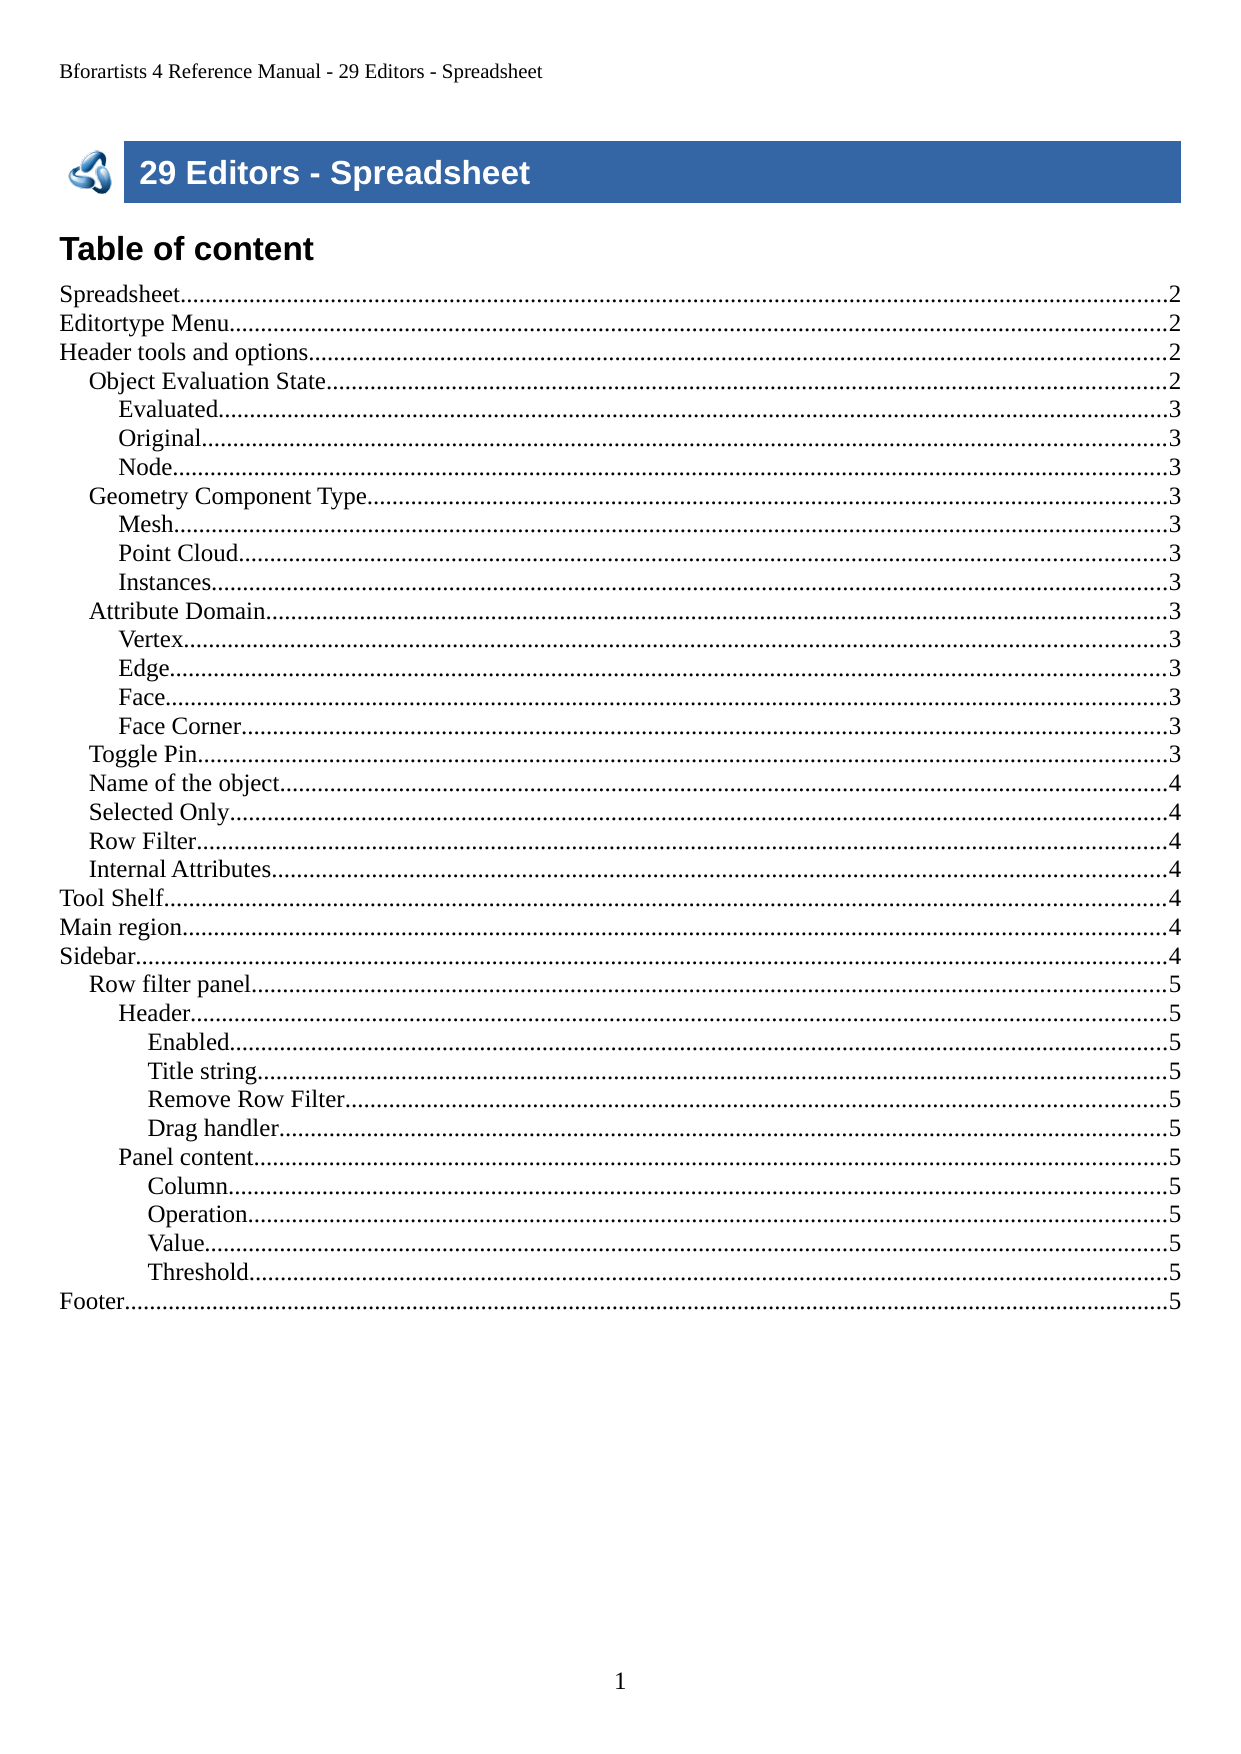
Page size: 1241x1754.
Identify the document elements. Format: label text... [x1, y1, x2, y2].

text Threshold 5 [147, 1257, 1181, 1286]
text Vertex 3 [118, 624, 1181, 653]
text Instances 3 [118, 567, 1181, 596]
table_header [59, 141, 124, 203]
text Face 3 [118, 682, 1181, 711]
text Toggle Pin 3 [88, 739, 1181, 768]
subtitle Table of content [59, 228, 1181, 267]
text Panel content 5 [118, 1142, 1181, 1171]
text Mesh 3 [118, 509, 1181, 538]
text Evaluated 3 [118, 394, 1181, 423]
text Footer 5 [59, 1286, 1181, 1314]
text Geometry Component Type 3 [88, 481, 1181, 509]
text Sidebar 4 [59, 941, 1181, 969]
text Edge 3 [118, 653, 1181, 682]
text Selected Only 4 [88, 797, 1181, 826]
text Node 3 [118, 452, 1181, 481]
text Column 5 [147, 1171, 1181, 1199]
text Spreadsheet 2 [59, 279, 1181, 308]
text Point Cloud 3 [118, 538, 1181, 567]
picture [65, 147, 114, 197]
text Attribute Domain 3 [88, 596, 1181, 624]
text Header tools and options 2 [59, 337, 1181, 366]
text Header 5 [118, 998, 1181, 1027]
text Name of the object 4 [88, 768, 1181, 797]
text Remove Row Filter 5 [147, 1084, 1181, 1113]
text Face Corner 3 [118, 711, 1181, 739]
text Operation 5 [147, 1199, 1181, 1228]
table_header 29 Editors - Spreadsheet [124, 141, 1181, 203]
text Internal Attributes 4 [88, 854, 1181, 883]
text Drag handler 5 [147, 1113, 1181, 1142]
text Title string 5 [147, 1056, 1181, 1084]
text Tool Shelf 4 [59, 883, 1181, 912]
text Value 5 [147, 1228, 1181, 1257]
text Object Evaluation State 2 [88, 366, 1181, 394]
text Row Filter 4 [88, 826, 1181, 854]
text Original 3 [118, 423, 1181, 452]
text Main region 4 [59, 912, 1181, 941]
text Row filter panel 5 [88, 969, 1181, 998]
text Enabled 5 [147, 1027, 1181, 1056]
text Editortype Menu 2 [59, 308, 1181, 337]
